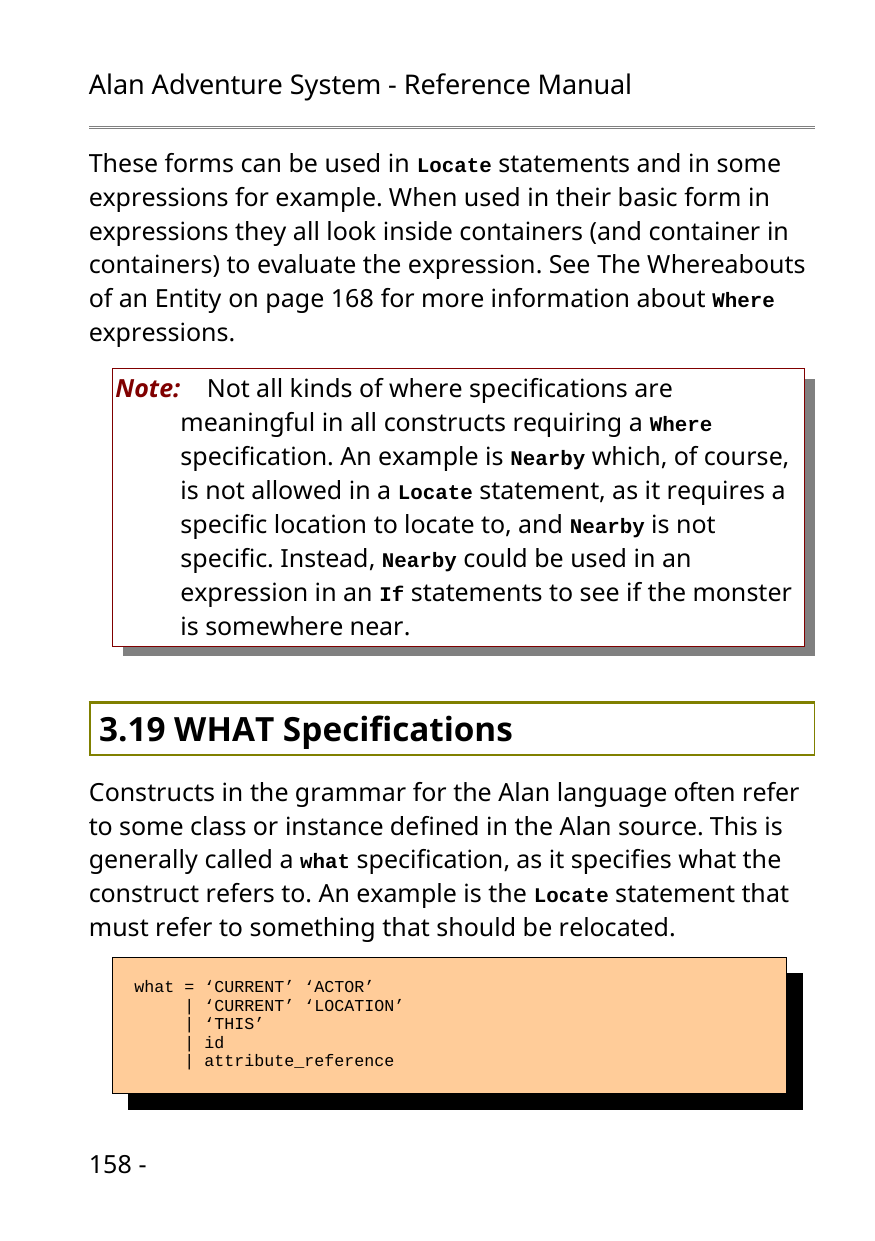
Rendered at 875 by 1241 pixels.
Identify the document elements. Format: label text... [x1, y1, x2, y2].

text what = ‘CURRENT’ ‘ACTOR’ | ‘CURRENT’ ‘LOCATION’ | ‘THIS’ | id | attribute_reference [113, 958, 786, 1093]
subtitle WHAT Specifications [91, 704, 814, 754]
list Not all kinds of where specifications are meaningful in all constructs requiring a Where specification. An example is Nearby which, of course, is not allowed in a Locate statement, as it requires a specific location to locate to, and Nearby is not specific. Instead, Nearby could be used in an expression in an If statements to see if the monster is somewhere near. [113, 369, 804, 646]
text Constructs in the grammar for the Alan language often refer to some class or instance de­fined in the Alan source. This is generally called a what specification, as it specifies what the construct refers to. An example is the Locate statement that must refer to something that should be relocated. [88, 774, 815, 944]
text These forms can be used in Locate statements and in some expressions for example. When used in their basic form in expressions they all look inside containers (and container in containers) to evaluate the expression. See The Whereabouts of an Entity on page 128 for more information about Where expressions. [88, 146, 815, 349]
